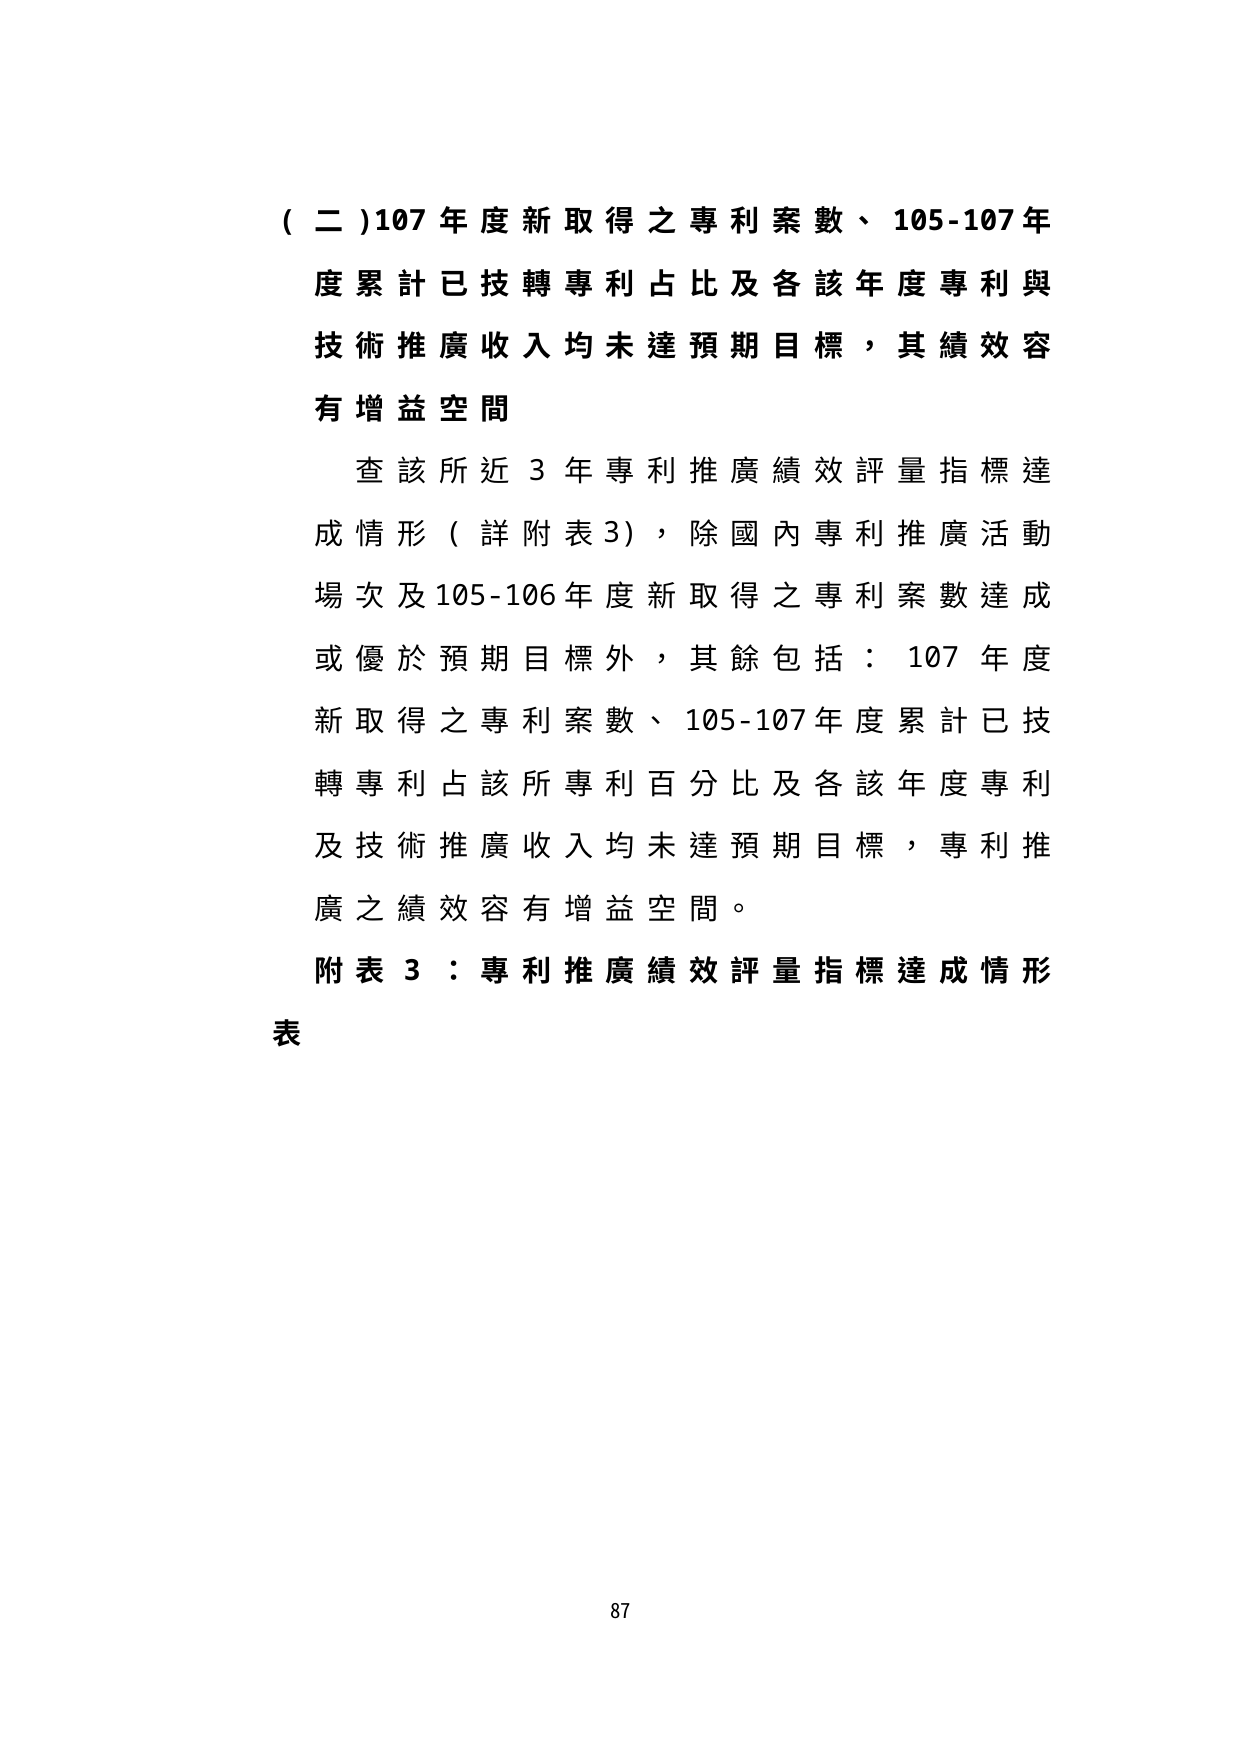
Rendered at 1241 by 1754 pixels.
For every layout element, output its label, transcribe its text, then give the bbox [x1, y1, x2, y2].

text 附表3：專利推廣績效評量指標達成情形表 [242, 927, 1058, 1052]
text 查該所近3年專利推廣績效評量指標達成情形(詳附表3)，除國內專利推廣活動場次及105-106年度新取得之專利案數達成或優於預期目標外，其餘包括：107年度新取得之專利案數、105-107年度累計已技轉專利占該所專利百分比及各該年度專利及技術推廣收入均未達預期目標，專利推廣之績效容有增益空間。 [271, 427, 1058, 927]
text (二)107年度新取得之專利案數、105-107年度累計已技轉專利占比及各該年度專利與技術推廣收入均未達預期目標，其績效容有增益空間 [242, 177, 1058, 427]
